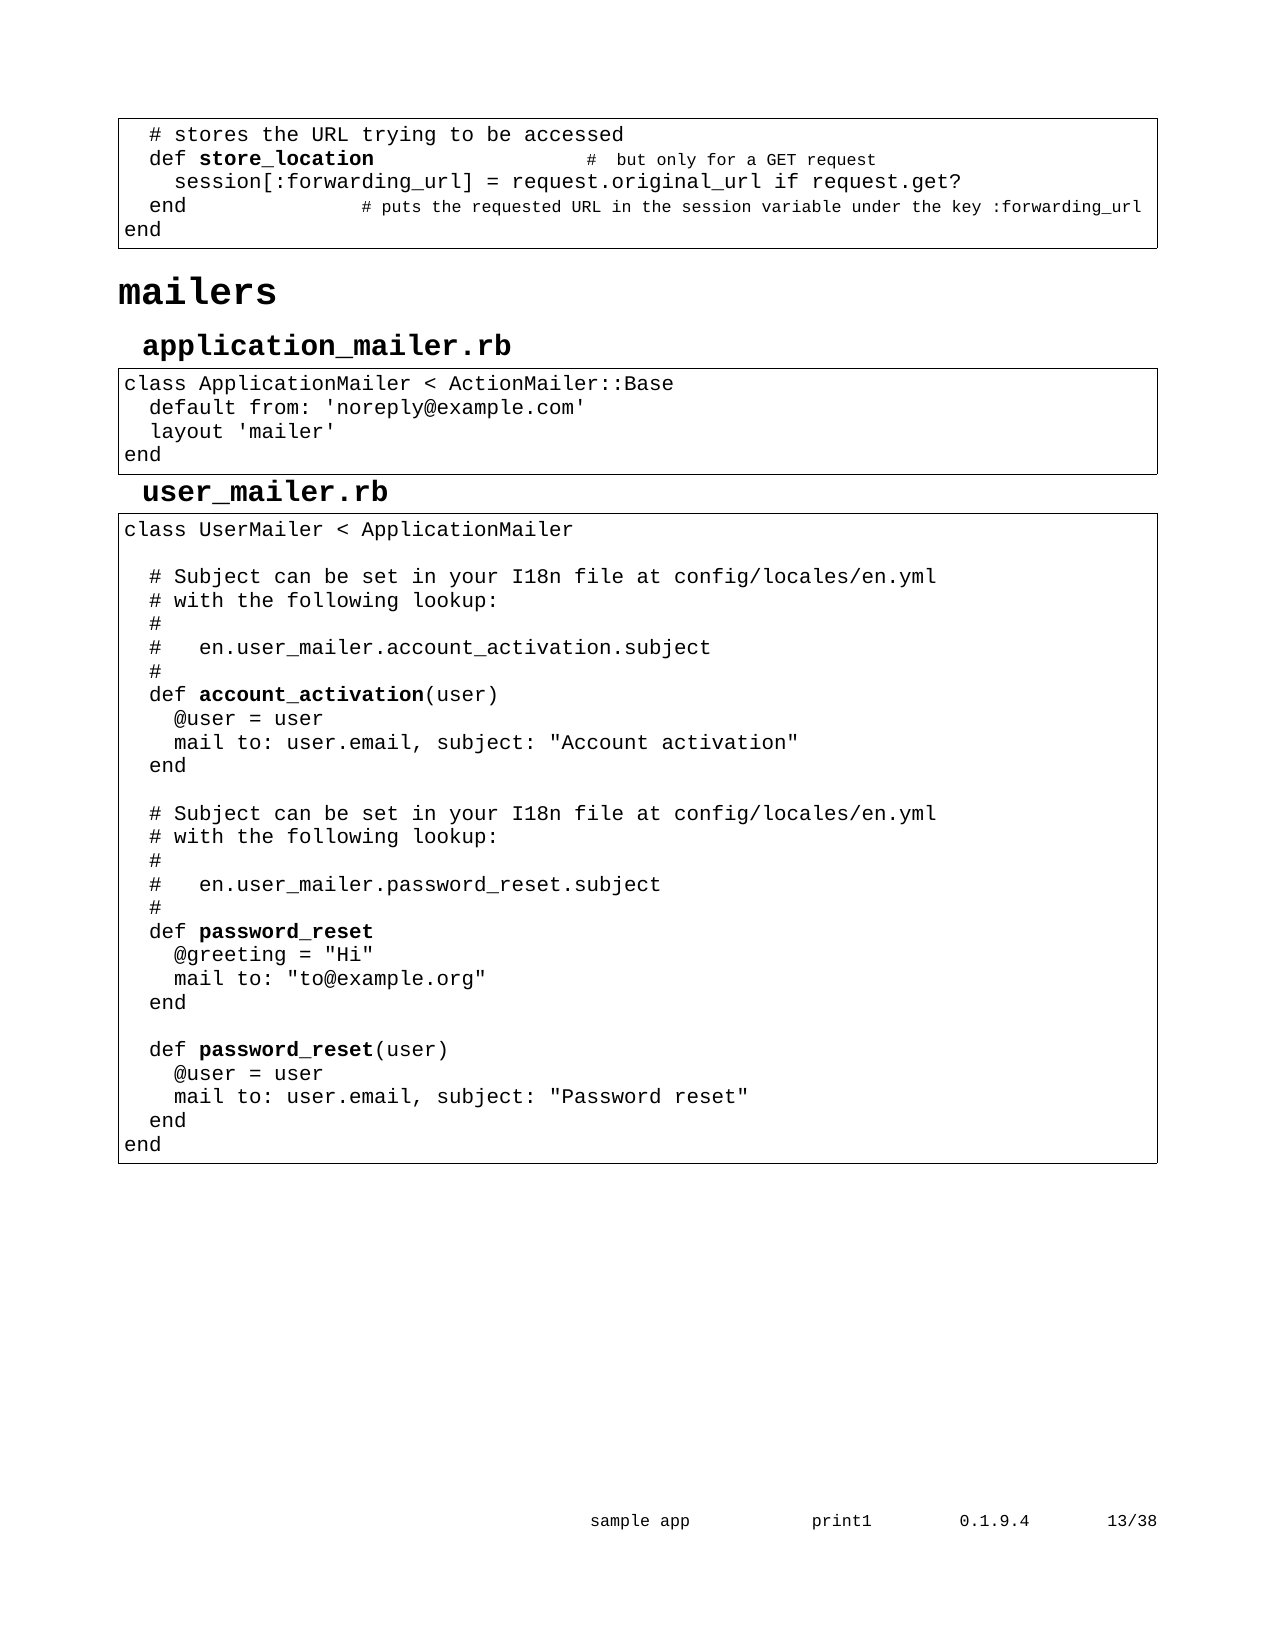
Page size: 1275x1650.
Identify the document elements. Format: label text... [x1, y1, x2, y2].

subtitle application_mailer.rb [142, 331, 1157, 365]
subtitle mailers [118, 273, 1157, 316]
table_header class ApplicationMailer < ActionMailer::Base default from: 'noreply@example.com' layout 'mailer' end [119, 369, 1157, 474]
table_header class UserMailer < ApplicationMailer # Subject can be set in your I18n file at config/locales/en.yml # with the following lookup: # # en.user_mailer.account_activation.subject # def account_activation(user) @user = user mail to: user.email, subject: "Account activation" end # Subject can be set in your I18n file at config/locales/en.yml # with the following lookup: # # en.user_mailer.password_reset.subject # def password_reset @greeting = "Hi" mail to: "to@example.org" end def password_reset(user) @user = user mail to: user.email, subject: "Password reset" end end [119, 514, 1157, 1163]
table_header # stores the URL trying to be accessed def store_location # but only for a GET request session[:forwarding_url] = request.original_url if request.get? end # puts the requested URL in the session variable under the key :forwarding_url end [119, 119, 1157, 248]
subtitle user_mailer.rb [142, 477, 1157, 510]
